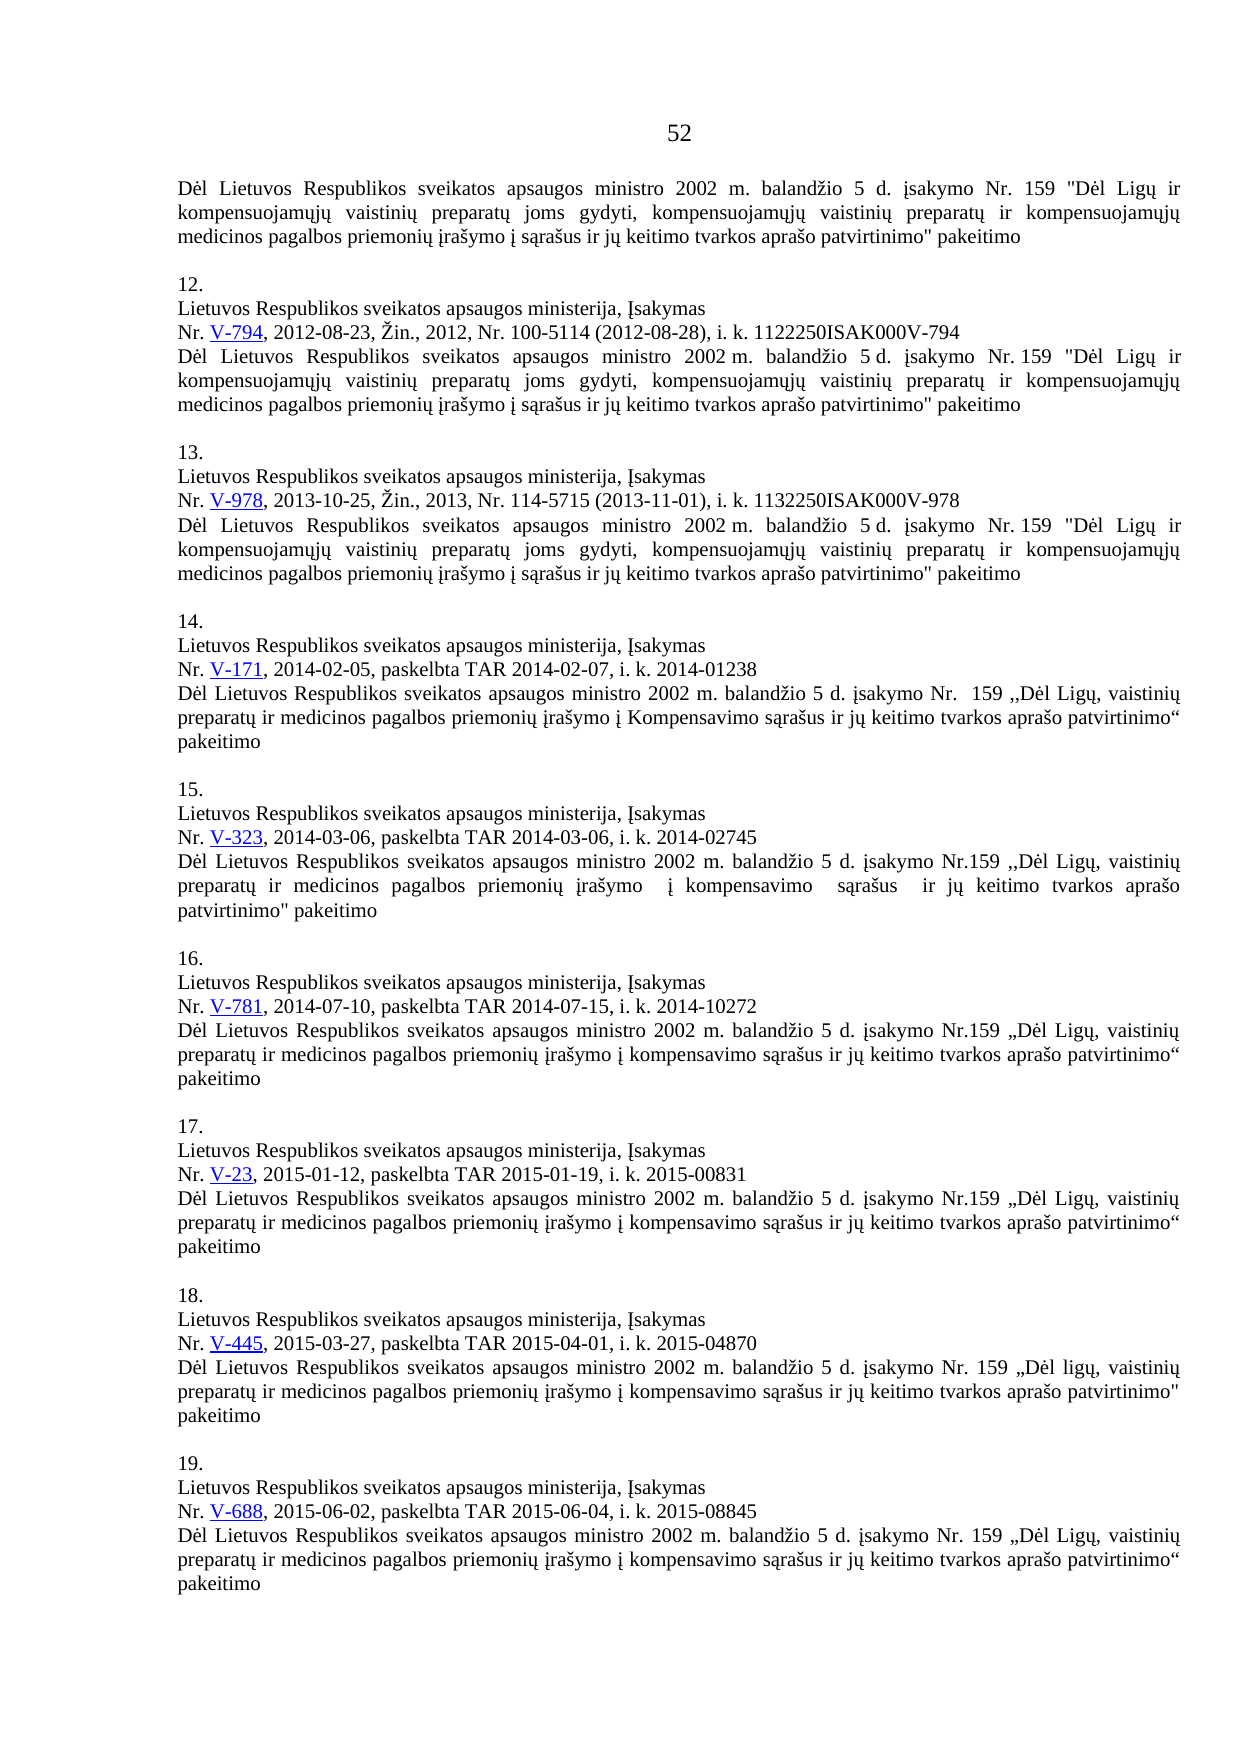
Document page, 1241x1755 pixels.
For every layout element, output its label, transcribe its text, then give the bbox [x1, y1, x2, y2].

text Dėl Lietuvos Respublikos sveikatos apsaugos ministro 2002 m. balandžio 5 d. įsakymo Nr. 159 "Dėl Ligų ir kompensuojamųjų vaistinių preparatų joms gydyti, kompensuojamųjų vaistinių preparatų ir kompensuojamųjų medicinos pagalbos priemonių įrašymo į sąrašus ir jų keitimo tvarkos aprašo patvirtinimo" pakeitimo [177, 176, 1181, 248]
text Dėl Lietuvos Respublikos sveikatos apsaugos ministro 2002 m. balandžio 5 d. įsakymo Nr. 159 "Dėl Ligų ir kompensuojamųjų vaistinių preparatų joms gydyti, kompensuojamųjų vaistinių preparatų ir kompensuojamųjų medicinos pagalbos priemonių įrašymo į sąrašus ir jų keitimo tvarkos aprašo patvirtinimo" pakeitimo [177, 344, 1181, 416]
text Dėl Lietuvos Respublikos sveikatos apsaugos ministro 2002 m. balandžio 5 d. įsakymo Nr. 159 „Dėl ligų, vaistinių preparatų ir medicinos pagalbos priemonių įrašymo į kompensavimo sąrašus ir jų keitimo tvarkos aprašo patvirtinimo" pakeitimo [177, 1355, 1181, 1427]
text Lietuvos Respublikos sveikatos apsaugos ministerija, Įsakymas [177, 1475, 1181, 1499]
text 17. [177, 1114, 1181, 1138]
text Dėl Lietuvos Respublikos sveikatos apsaugos ministro 2002 m. balandžio 5 d. įsakymo Nr.159 ,,Dėl Ligų, vaistinių preparatų ir medicinos pagalbos priemonių įrašymo į kompensavimo sąrašus ir jų keitimo tvarkos aprašo patvirtinimo" pakeitimo [177, 849, 1181, 922]
text Lietuvos Respublikos sveikatos apsaugos ministerija, Įsakymas [177, 296, 1181, 320]
text 13. [177, 440, 1181, 464]
text Dėl Lietuvos Respublikos sveikatos apsaugos ministro 2002 m. balandžio 5 d. įsakymo Nr. 159 "Dėl Ligų ir kompensuojamųjų vaistinių preparatų joms gydyti, kompensuojamųjų vaistinių preparatų ir kompensuojamųjų medicinos pagalbos priemonių įrašymo į sąrašus ir jų keitimo tvarkos aprašo patvirtinimo" pakeitimo [177, 512, 1181, 585]
text 15. [177, 777, 1181, 801]
text Dėl Lietuvos Respublikos sveikatos apsaugos ministro 2002 m. balandžio 5 d. įsakymo Nr. 159 „Dėl Ligų, vaistinių preparatų ir medicinos pagalbos priemonių įrašymo į kompensavimo sąrašus ir jų keitimo tvarkos aprašo patvirtinimo“ pakeitimo [177, 1523, 1181, 1595]
text Lietuvos Respublikos sveikatos apsaugos ministerija, Įsakymas [177, 633, 1181, 657]
text Lietuvos Respublikos sveikatos apsaugos ministerija, Įsakymas [177, 801, 1181, 825]
text Dėl Lietuvos Respublikos sveikatos apsaugos ministro 2002 m. balandžio 5 d. įsakymo Nr. 159 ,,Dėl Ligų, vaistinių preparatų ir medicinos pagalbos priemonių įrašymo į Kompensavimo sąrašus ir jų keitimo tvarkos aprašo patvirtinimo“ pakeitimo [177, 681, 1181, 753]
text Lietuvos Respublikos sveikatos apsaugos ministerija, Įsakymas [177, 1138, 1181, 1162]
text Nr. V-978, 2013-10-25, Žin., 2013, Nr. 114-5715 (2013-11-01), i. k. 1132250ISAK000V-978 [177, 488, 1181, 512]
text Lietuvos Respublikos sveikatos apsaugos ministerija, Įsakymas [177, 970, 1181, 994]
text 16. [177, 946, 1181, 970]
text Nr. V-323, 2014-03-06, paskelbta TAR 2014-03-06, i. k. 2014-02745 [177, 825, 1181, 849]
text 14. [177, 609, 1181, 633]
text Nr. V-445, 2015-03-27, paskelbta TAR 2015-04-01, i. k. 2015-04870 [177, 1331, 1181, 1355]
text Nr. V-781, 2014-07-10, paskelbta TAR 2014-07-15, i. k. 2014-10272 [177, 994, 1181, 1018]
text Dėl Lietuvos Respublikos sveikatos apsaugos ministro 2002 m. balandžio 5 d. įsakymo Nr.159 „Dėl Ligų, vaistinių preparatų ir medicinos pagalbos priemonių įrašymo į kompensavimo sąrašus ir jų keitimo tvarkos aprašo patvirtinimo“ pakeitimo [177, 1186, 1181, 1258]
text Lietuvos Respublikos sveikatos apsaugos ministerija, Įsakymas [177, 464, 1181, 488]
text 12. [177, 272, 1181, 296]
text 18. [177, 1282, 1181, 1307]
text Lietuvos Respublikos sveikatos apsaugos ministerija, Įsakymas [177, 1307, 1181, 1331]
text Nr. V-23, 2015-01-12, paskelbta TAR 2015-01-19, i. k. 2015-00831 [177, 1162, 1181, 1186]
text Nr. V-171, 2014-02-05, paskelbta TAR 2014-02-07, i. k. 2014-01238 [177, 657, 1181, 681]
text 19. [177, 1451, 1181, 1475]
text Dėl Lietuvos Respublikos sveikatos apsaugos ministro 2002 m. balandžio 5 d. įsakymo Nr.159 „Dėl Ligų, vaistinių preparatų ir medicinos pagalbos priemonių įrašymo į kompensavimo sąrašus ir jų keitimo tvarkos aprašo patvirtinimo“ pakeitimo [177, 1018, 1181, 1090]
text Nr. V-794, 2012-08-23, Žin., 2012, Nr. 100-5114 (2012-08-28), i. k. 1122250ISAK000V-794 [177, 320, 1181, 344]
text Nr. V-688, 2015-06-02, paskelbta TAR 2015-06-04, i. k. 2015-08845 [177, 1499, 1181, 1523]
